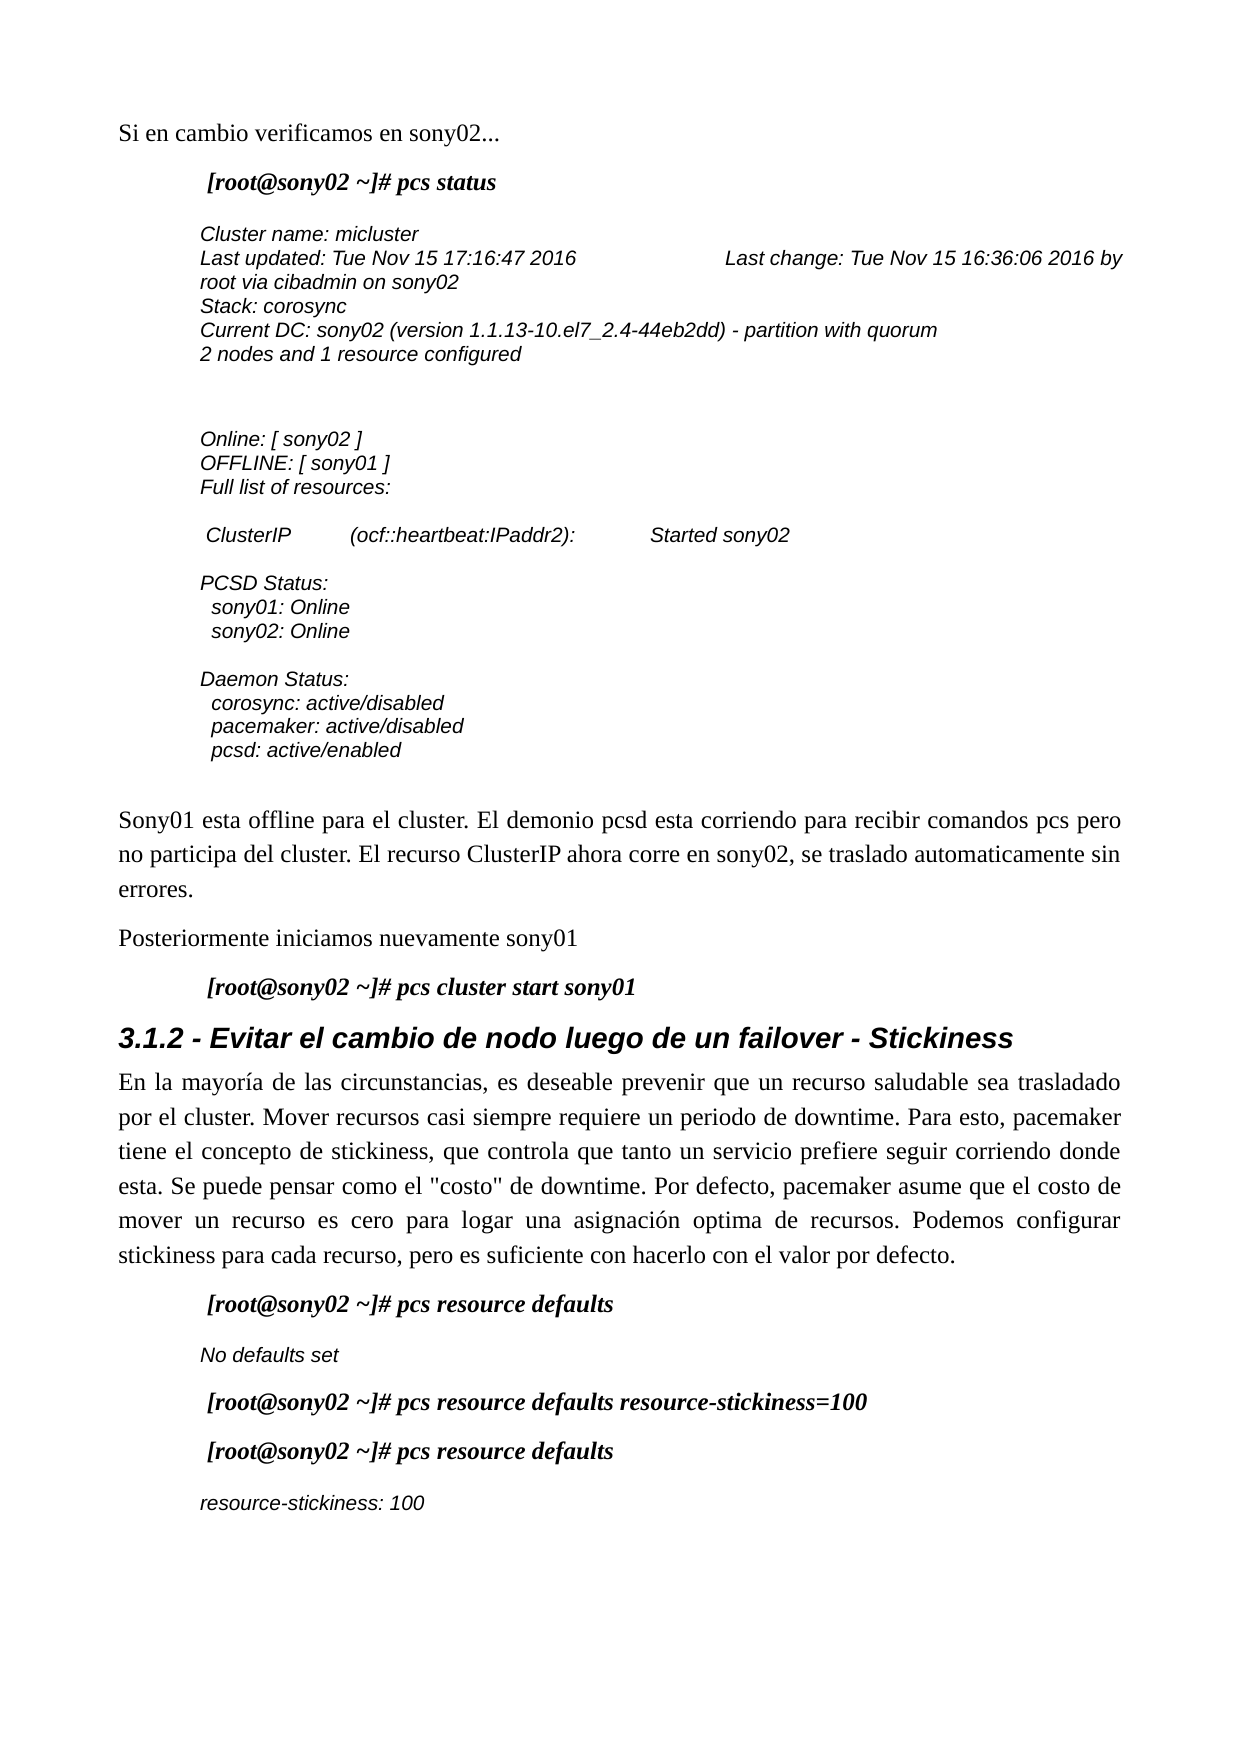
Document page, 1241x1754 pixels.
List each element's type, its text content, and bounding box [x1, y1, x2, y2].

text [root@sony02 ~]# pcs cluster start sony01 [207, 972, 1122, 1001]
text [root@sony02 ~]# pcs resource defaults [207, 1436, 1122, 1465]
subtitle 3.1.2 - Evitar el cambio de nodo luego de un failover - Stickiness [118, 1021, 1122, 1055]
text Sony01 esta offline para el cluster. El demonio pcsd esta corriendo para recibir comandos pcs pero no participa del cluster. El recurso ClusterIP ahora corre en sony02, se traslado automaticamente sin errores. [118, 805, 1122, 903]
text Posteriormente iniciamos nuevamente sony01 [118, 923, 1122, 952]
text [root@sony02 ~]# pcs resource defaults [207, 1289, 1122, 1318]
text Si en cambio verificamos en sony02... [118, 118, 1122, 147]
text [root@sony02 ~]# pcs resource defaults resource-stickiness=100 [207, 1387, 1122, 1416]
text En la mayoría de las circunstancias, es deseable prevenir que un recurso saludable sea trasladado por el cluster. Mover recursos casi siempre requiere un periodo de downtime. Para esto, pacemaker tiene el concepto de stickiness, que controla que tanto un servicio prefiere seguir corriendo donde esta. Se puede pensar como el "costo" de downtime. Por defecto, pacemaker asume que el costo de mover un recurso es cero para logar una asignación optima de recursos. Podemos configurar stickiness para cada recurso, pero es suficiente con hacerlo con el valor por defecto. [118, 1067, 1122, 1268]
text [root@sony02 ~]# pcs status [207, 167, 1122, 196]
